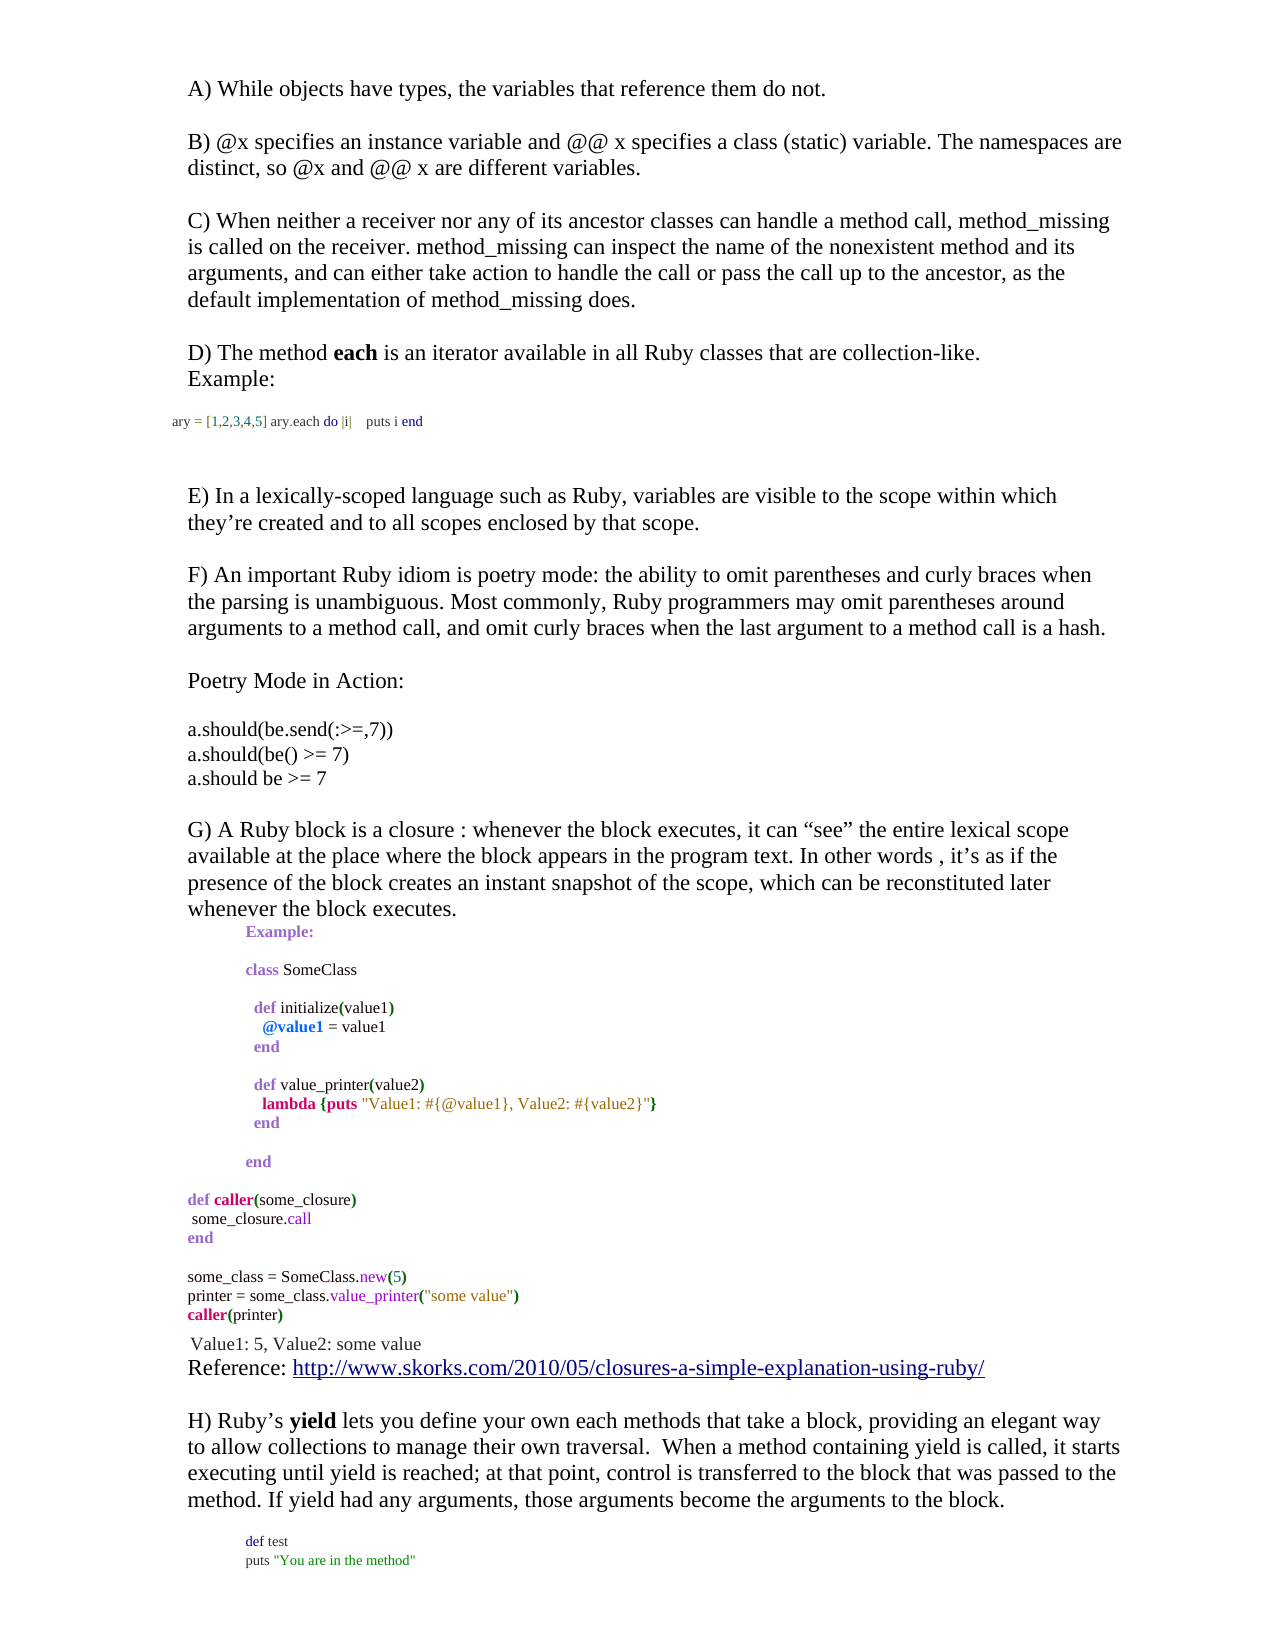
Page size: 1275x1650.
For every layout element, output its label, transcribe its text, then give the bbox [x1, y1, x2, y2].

text caller(printer) [150, 1305, 1125, 1324]
text Example: [150, 921, 1125, 941]
text H) Ruby’s yield lets you define your own each methods that take a block, providing an elegant way to allow collections to manage their own traversal. When a method containing yield is called, it starts executing until yield is reached; at that point, control is transferred to the block that was passed to the method. If yield had any arguments, those arguments become the arguments to the block. [187, 1407, 1125, 1512]
text lambda {puts "Value1: #{@value1}, Value2: #{value2}"} [150, 1094, 1125, 1113]
text Value1: 5, Value2: some value [152, 1324, 1125, 1354]
text Example: [187, 365, 1125, 391]
text class SomeClass [150, 960, 1125, 979]
text def initialize(value1) [150, 998, 1125, 1017]
text Reference: http://www.skorks.com/2010/05/closures-a-simple-explanation-using-ruby/ [187, 1354, 1125, 1380]
text end [150, 1151, 1125, 1171]
text some_class = SomeClass.new(5) [150, 1266, 1125, 1286]
text a.should(be.send(:>=,7)) [150, 717, 1125, 741]
text def value_printer(value2) [150, 1075, 1125, 1094]
text printer = some_class.value_printer("some value") [150, 1286, 1125, 1305]
text @value1 = value1 [150, 1017, 1125, 1036]
text end [150, 1113, 1125, 1132]
text def test [150, 1531, 1125, 1550]
text G) A Ruby block is a closure : whenever the block executes, it can “see” the entire lexical scope available at the place where the block appears in the program text. In other words , it’s as if the presence of the block creates an instant snapshot of the scope, which can be reconstituted later whenever the block executes. [187, 816, 1125, 921]
text a.should(be() >= 7) [150, 741, 1125, 766]
text Poetry Mode in Action: [187, 667, 1125, 693]
text D) The method each is an iterator available in all Ruby classes that are collection-like. [187, 338, 1125, 365]
text def caller(some_closure) [150, 1190, 1125, 1209]
text end [150, 1228, 1125, 1247]
text F) An important Ruby idiom is poetry mode: the ability to omit parentheses and curly braces when the parsing is unambiguous. Most commonly, Ruby programmers may omit parentheses around arguments to a method call, and omit curly braces when the last argument to a method call is a hash. [187, 562, 1125, 641]
text puts "You are in the method" [150, 1550, 1125, 1569]
text C) When neither a receiver nor any of its ancestor classes can handle a method call, method_missing is called on the receiver. method_missing can inspect the name of the nonexistent method and its arguments, and can either take action to handle the call or pass the call up to the ancestor, as the default implementation of method_missing does. [187, 207, 1125, 312]
text some_closure.call [150, 1209, 1125, 1228]
text A) While objects have types, the variables that reference them do not. [187, 75, 1125, 101]
text E) In a lexically-scoped language such as Ruby, variables are visible to the scope within which they’re created and to all scopes enclosed by that scope. [187, 482, 1125, 535]
text ary = [1,2,3,4,5] ary.each do |i| puts i end [150, 411, 1125, 429]
text end [150, 1036, 1125, 1056]
text a.should be >= 7 [150, 766, 1125, 789]
text B) @x specifies an instance variable and @@ x specifies a class (static) variable. The namespaces are distinct, so @x and @@ x are different variables. [187, 128, 1125, 180]
